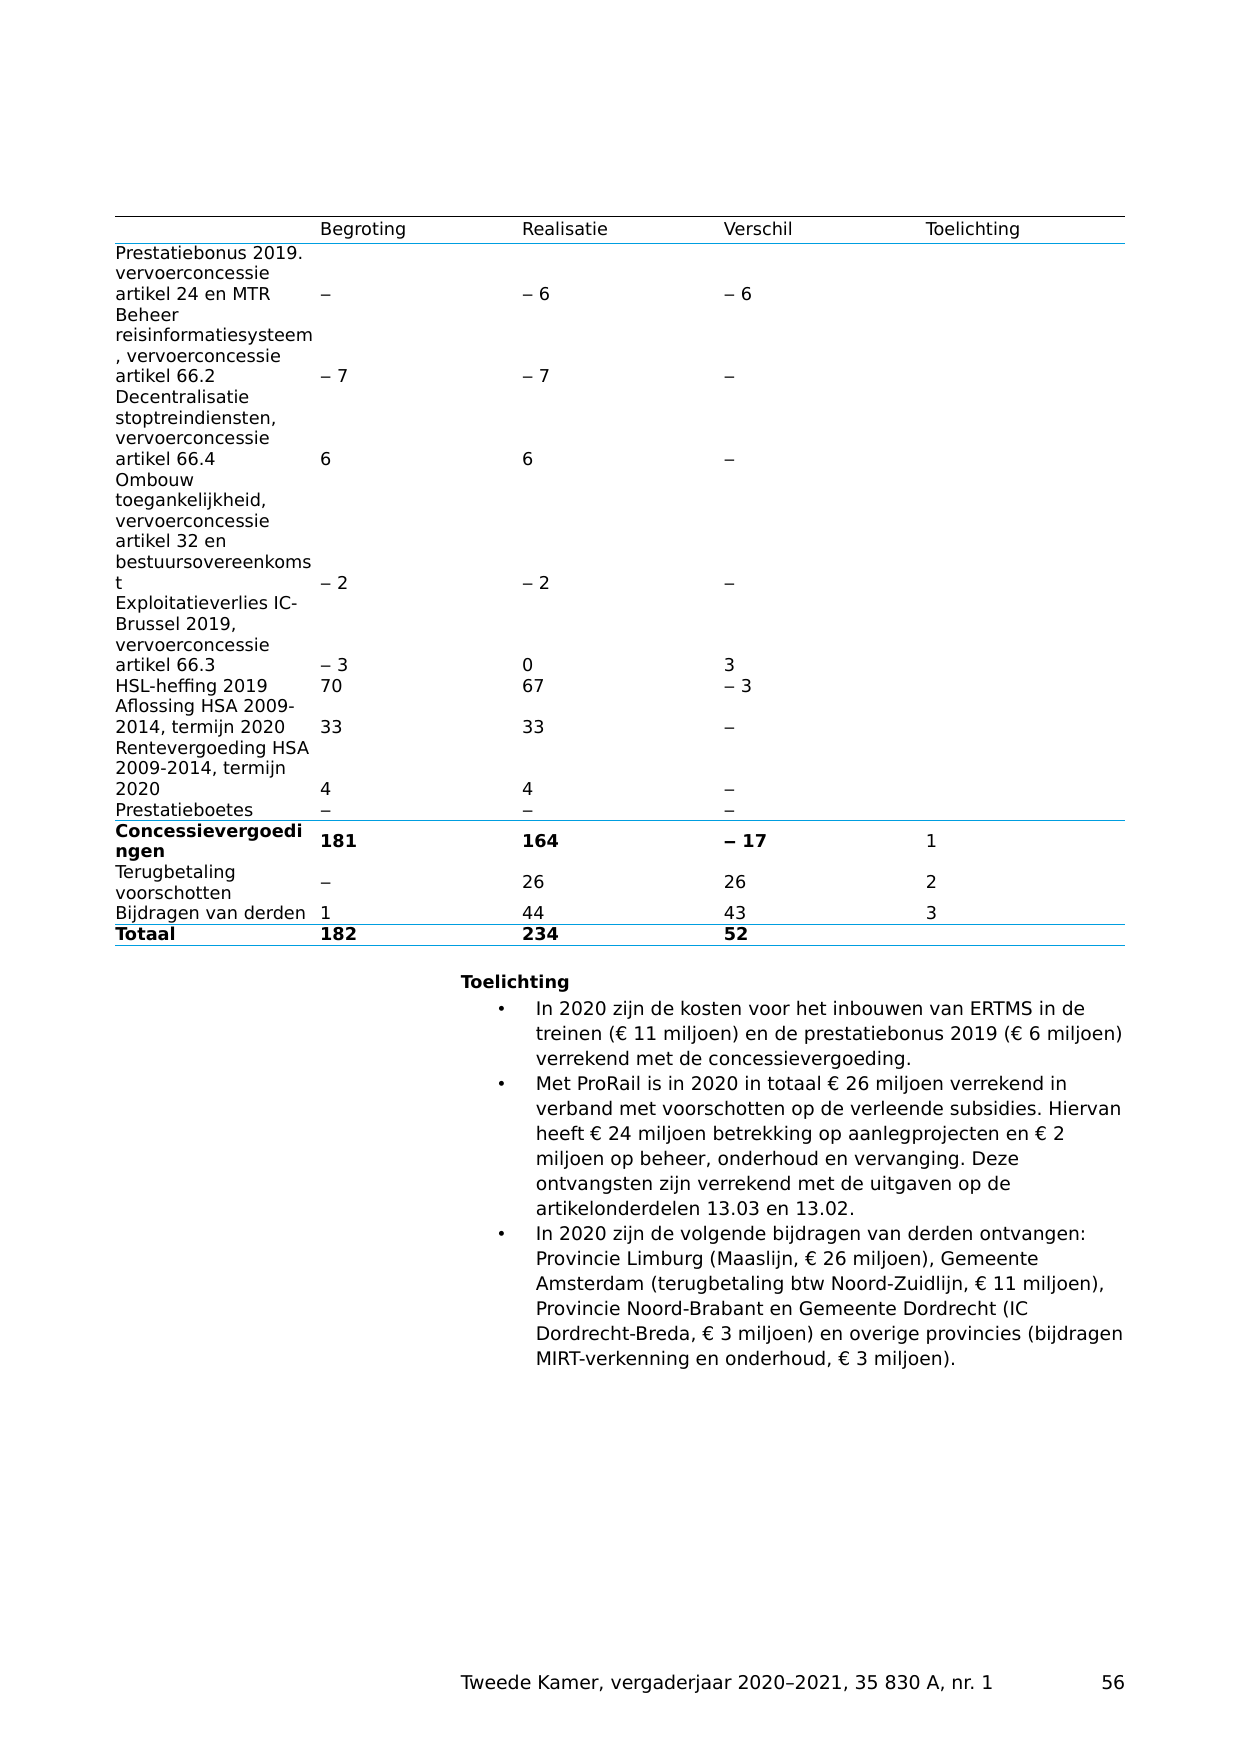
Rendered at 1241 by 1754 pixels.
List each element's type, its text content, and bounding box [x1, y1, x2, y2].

table_cell Aflossing HSA 2009-2014, termijn 2020 [115, 696, 317, 738]
table_cell Beheer reisinformatiesysteem, vervoerconcessie artikel 66.2 [115, 305, 317, 387]
table_cell [923, 696, 1125, 738]
table_cell 164 [519, 821, 721, 862]
table_cell ‒ [519, 800, 721, 820]
table_cell ‒ 6 [519, 244, 721, 304]
list In 2020 zijn de volgende bijdragen van derden ontvangen: Provincie Limburg (Maaslijn, € 26 miljoen), Gemeente Amsterdam (terugbetaling btw Noord-Zuidlijn, € 11 miljoen), Provincie Noord-Brabant en Gemeente Dordrecht (IC Dordrecht-Breda, € 3 miljoen) en overige provincies (bijdragen MIRT-verkenning en onderhoud, € 3 miljoen). [498, 1221, 1125, 1371]
table_cell Rentevergoeding HSA 2009-2014, termijn 2020 [115, 738, 317, 799]
table_cell ‒ 7 [519, 305, 721, 387]
table_cell ‒ [721, 800, 923, 820]
table_cell Bijdragen van derden [115, 903, 317, 924]
table_cell Concessievergoedingen [115, 821, 317, 862]
table_cell 3 [923, 903, 1125, 924]
table_cell ‒ 2 [317, 470, 519, 593]
table_cell 4 [317, 738, 519, 799]
table_cell 33 [519, 696, 721, 738]
table_cell 1 [923, 821, 1125, 862]
table_cell ‒ 3 [721, 676, 923, 696]
table_cell 6 [519, 387, 721, 469]
table_cell 1 [317, 903, 519, 924]
table_cell 2 [923, 862, 1125, 903]
table_cell [923, 305, 1125, 387]
table_cell 0 [519, 593, 721, 676]
table_cell ‒ [721, 696, 923, 738]
table_cell ‒ [317, 862, 519, 903]
table_cell ‒ [317, 244, 519, 304]
list In 2020 zijn de kosten voor het inbouwen van ERTMS in de treinen (€ 11 miljoen) en de prestatiebonus 2019 (€ 6 miljoen) verrekend met de concessievergoeding. [498, 996, 1125, 1071]
table_cell ‒ [721, 470, 923, 593]
table_cell ‒ [721, 738, 923, 799]
table_cell Verschil [721, 217, 923, 243]
table_cell 3 [721, 593, 923, 676]
table_cell Toelichting [923, 217, 1125, 243]
table_cell HSL-heffing 2019 [115, 676, 317, 696]
table_cell 52 [721, 925, 923, 945]
table_cell 181 [317, 821, 519, 862]
table_cell ‒ 7 [317, 305, 519, 387]
table_cell 70 [317, 676, 519, 696]
table_cell 234 [519, 925, 721, 945]
table_cell Prestatiebonus 2019. vervoerconcessie artikel 24 en MTR [115, 244, 317, 304]
table_cell Terugbetaling voorschotten [115, 862, 317, 903]
table_cell [923, 387, 1125, 469]
table_cell [923, 676, 1125, 696]
table_cell 26 [519, 862, 721, 903]
table_cell [923, 593, 1125, 676]
text Toelichting [461, 971, 1125, 993]
table_cell ‒ [721, 305, 923, 387]
table_cell Realisatie [519, 217, 721, 243]
list Met ProRail is in 2020 in totaal € 26 miljoen verrekend in verband met voorschotten op de verleende subsidies. Hiervan heeft € 24 miljoen betrekking op aanlegprojecten en € 2 miljoen op beheer, onderhoud en vervanging. Deze ontvangsten zijn verrekend met de uitgaven op de artikelonderdelen 13.03 en 13.02. [498, 1071, 1125, 1221]
table_header Tabel 24 Ontvangstenoverzicht spoorwegen (13.09) (bedragen x € 1 miljoen) [115, 191, 1125, 216]
table_cell [923, 244, 1125, 304]
table_cell [923, 800, 1125, 820]
table_cell 26 [721, 862, 923, 903]
table_cell Decentralisatie stoptreindiensten, vervoerconcessie artikel 66.4 [115, 387, 317, 469]
table_cell ‒ 3 [317, 593, 519, 676]
table_cell ‒ 17 [721, 821, 923, 862]
table_cell Ombouw toegankelijkheid, vervoerconcessie artikel 32 en bestuursovereenkomst [115, 470, 317, 593]
table_cell 6 [317, 387, 519, 469]
table_cell ‒ 6 [721, 244, 923, 304]
table_cell [923, 470, 1125, 593]
table_cell ‒ [721, 387, 923, 469]
table_cell 4 [519, 738, 721, 799]
table_cell [115, 217, 317, 243]
table_cell [923, 738, 1125, 799]
table_cell ‒ [317, 800, 519, 820]
table_cell ‒ 2 [519, 470, 721, 593]
table_cell 33 [317, 696, 519, 738]
table_cell 67 [519, 676, 721, 696]
table_cell [923, 925, 1125, 945]
table_cell Begroting [317, 217, 519, 243]
table_cell 44 [519, 903, 721, 924]
table_cell Prestatieboetes [115, 800, 317, 820]
table_cell 182 [317, 925, 519, 945]
table_cell Totaal [115, 925, 317, 945]
table_cell Exploitatieverlies IC-Brussel 2019, vervoerconcessie artikel 66.3 [115, 593, 317, 676]
table_cell 43 [721, 903, 923, 924]
